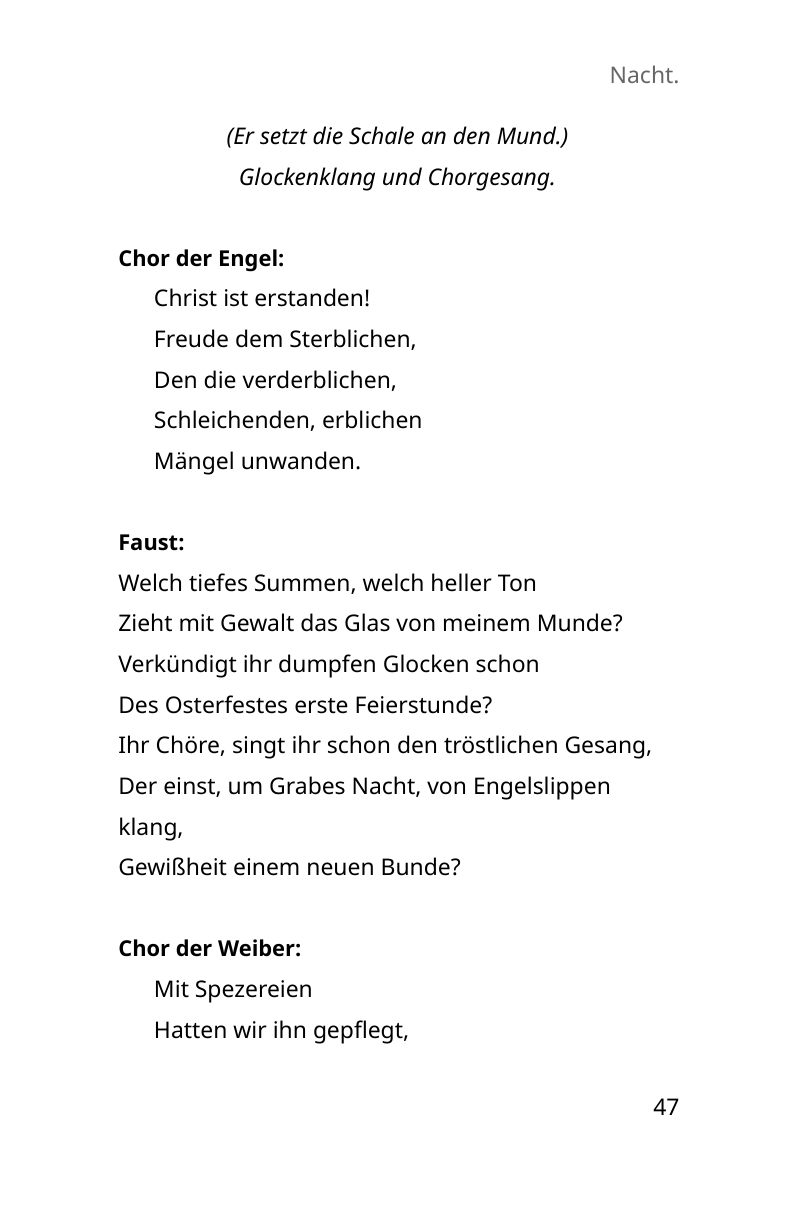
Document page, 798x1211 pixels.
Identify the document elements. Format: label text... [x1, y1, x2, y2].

text Chor der Weiber: Mit Spezereien Hatten wir ihn gepflegt, [118, 909, 679, 1045]
text (Er setzt die Schale an den Mund.) Glockenklang und Chorgesang. [118, 120, 679, 192]
text Chor der Engel: Christ ist erstanden! Freude dem Sterblichen, Den die verderblichen, Schleichenden, erblichen Mängel unwanden. [118, 213, 679, 476]
text Faust: Welch tiefes Summen, welch heller Ton Zieht mit Gewalt das Glas von meinem Munde? Verkündigt ihr dumpfen Glocken schon Des Osterfestes erste Feierstunde? Ihr Chöre, singt ihr schon den tröstlichen Gesang, Der einst, um Grabes Nacht, von Engelslippen klang, Gewißheit einem neuen Bunde? [118, 503, 679, 882]
